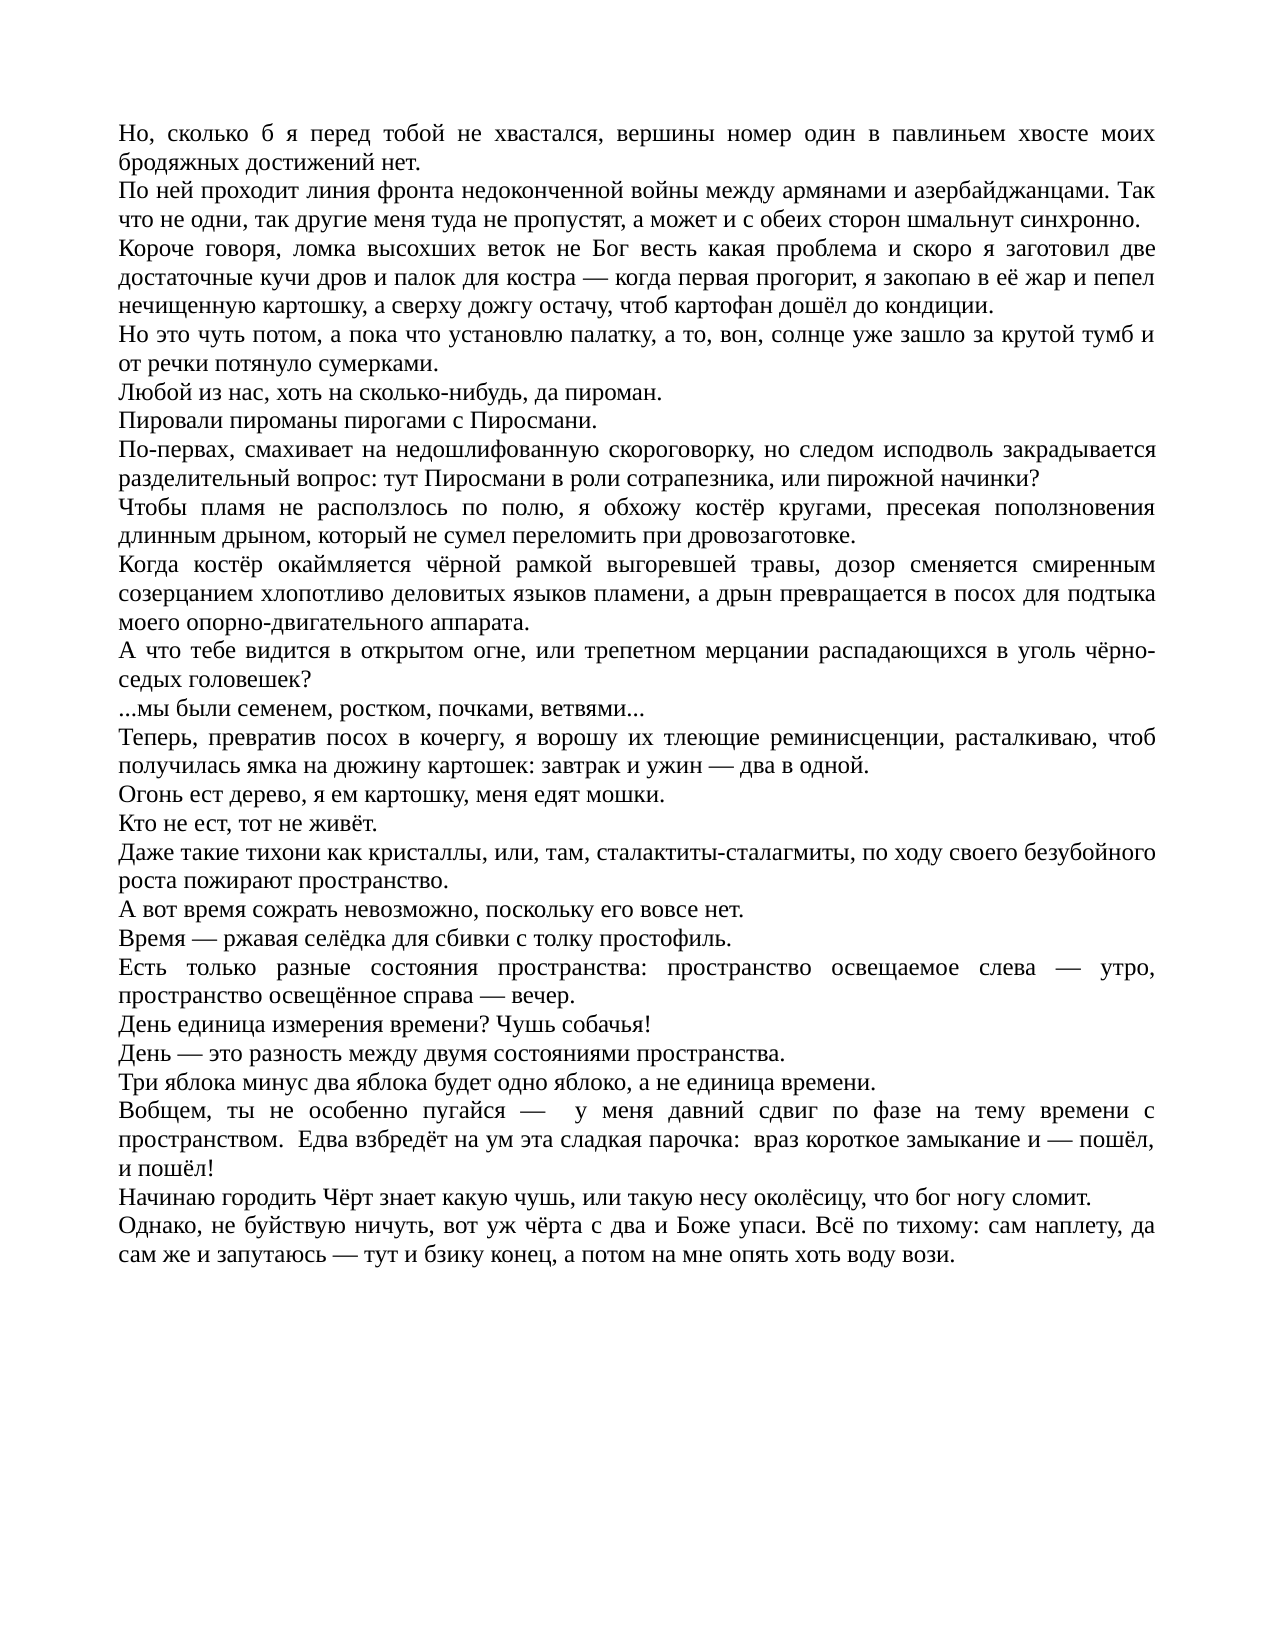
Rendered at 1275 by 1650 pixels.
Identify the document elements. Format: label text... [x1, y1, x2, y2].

text А вот время сожрать невозможно, поскольку его вовсе нет. [118, 894, 1157, 923]
text Чтобы пламя не расползлось по полю, я обхожу костёр кругами, пресекая поползновения длинным дрыном, который не сумел переломить при дровозаготовке. [118, 492, 1157, 549]
text День единица измерения времени? Чушь собачья! [118, 1009, 1157, 1038]
text А что тебе видится в открытом огне, или трепетном мерцании распадающихся в уголь чёрно-седых головешек? [118, 636, 1157, 693]
text Начинаю городить Чёрт знает какую чушь, или такую несу околёсицу, что бог ногу сломит. [118, 1182, 1157, 1211]
text Время — ржавая селёдка для сбивки с толку простофиль. [118, 923, 1157, 952]
text Пировали пироманы пирогами с Пиросмани. [118, 406, 1157, 434]
text Даже такие тихони как кристаллы, или, там, сталактиты-сталагмиты, по ходу своего безубойного роста пожирают пространство. [118, 837, 1157, 894]
text Но, сколько б я перед тобой не хвастался, вершины номер один в павлиньем хвосте моих бродяжных достижений нет. [118, 118, 1157, 176]
text День — это разность между двумя состояниями пространства. [118, 1038, 1157, 1067]
text По-первах, смахивает на недошлифованную скороговорку, но следом исподволь закрадывается разделительный вопрос: тут Пиросмани в роли сотрапезника, или пирожной начинки? [118, 434, 1157, 492]
text Три яблока минус два яблока будет одно яблоко, а не единица времени. [118, 1067, 1157, 1096]
text Есть только разные состояния пространства: пространство освещаемое слева — утро, пространство освещённое справа — вечер. [118, 952, 1157, 1009]
text Но это чуть потом, а пока что установлю палатку, а то, вон, солнце уже зашло за крутой тумб и от речки потянуло сумерками. [118, 319, 1157, 377]
text Когда костёр окаймляется чёрной рамкой выгоревшей травы, дозор сменяется смиренным созерцанием хлопотливо деловитых языков пламени, а дрын превращается в посох для подтыка моего опорно-двигательного аппарата. [118, 549, 1157, 636]
text Короче говоря, ломка высохших веток не Бог весть какая проблема и скоро я заготовил две достаточные кучи дров и палок для костра — когда первая прогорит, я закопаю в её жар и пепел нечищенную картошку, а сверху дожгу остачу, чтоб картофан дошёл до кондиции. [118, 233, 1157, 319]
text Кто не ест, тот не живёт. [118, 808, 1157, 837]
text Вобщем, ты не особенно пугайся — у меня давний сдвиг по фазе на тему времени с пространством. Едва взбредёт на ум эта сладкая парочка: враз короткое замыкание и — пошёл, и пошёл! [118, 1096, 1157, 1182]
text Теперь, превратив посох в кочергу, я ворошу их тлеющие реминисценции, расталкиваю, чтоб получилась ямка на дюжину картошек: завтрак и ужин — два в одной. [118, 722, 1157, 779]
text ...мы были семенем, ростком, почками, ветвями... [118, 693, 1157, 722]
text По ней проходит линия фронта недоконченной войны между армянами и азербайджанцами. Так что не одни, так другие меня туда не пропустят, а может и с обеих сторон шмальнут синхронно. [118, 176, 1157, 233]
text Любой из нас, хоть на сколько-нибудь, да пироман. [118, 377, 1157, 406]
text Однако, не буйствую ничуть, вот уж чёрта с два и Боже упаси. Всё по тихому: сам наплету, да сам же и запутаюсь — тут и бзику конец, а потом на мне опять хоть воду вози. [118, 1211, 1157, 1268]
text Огонь ест дерево, я ем картошку, меня едят мошки. [118, 779, 1157, 808]
